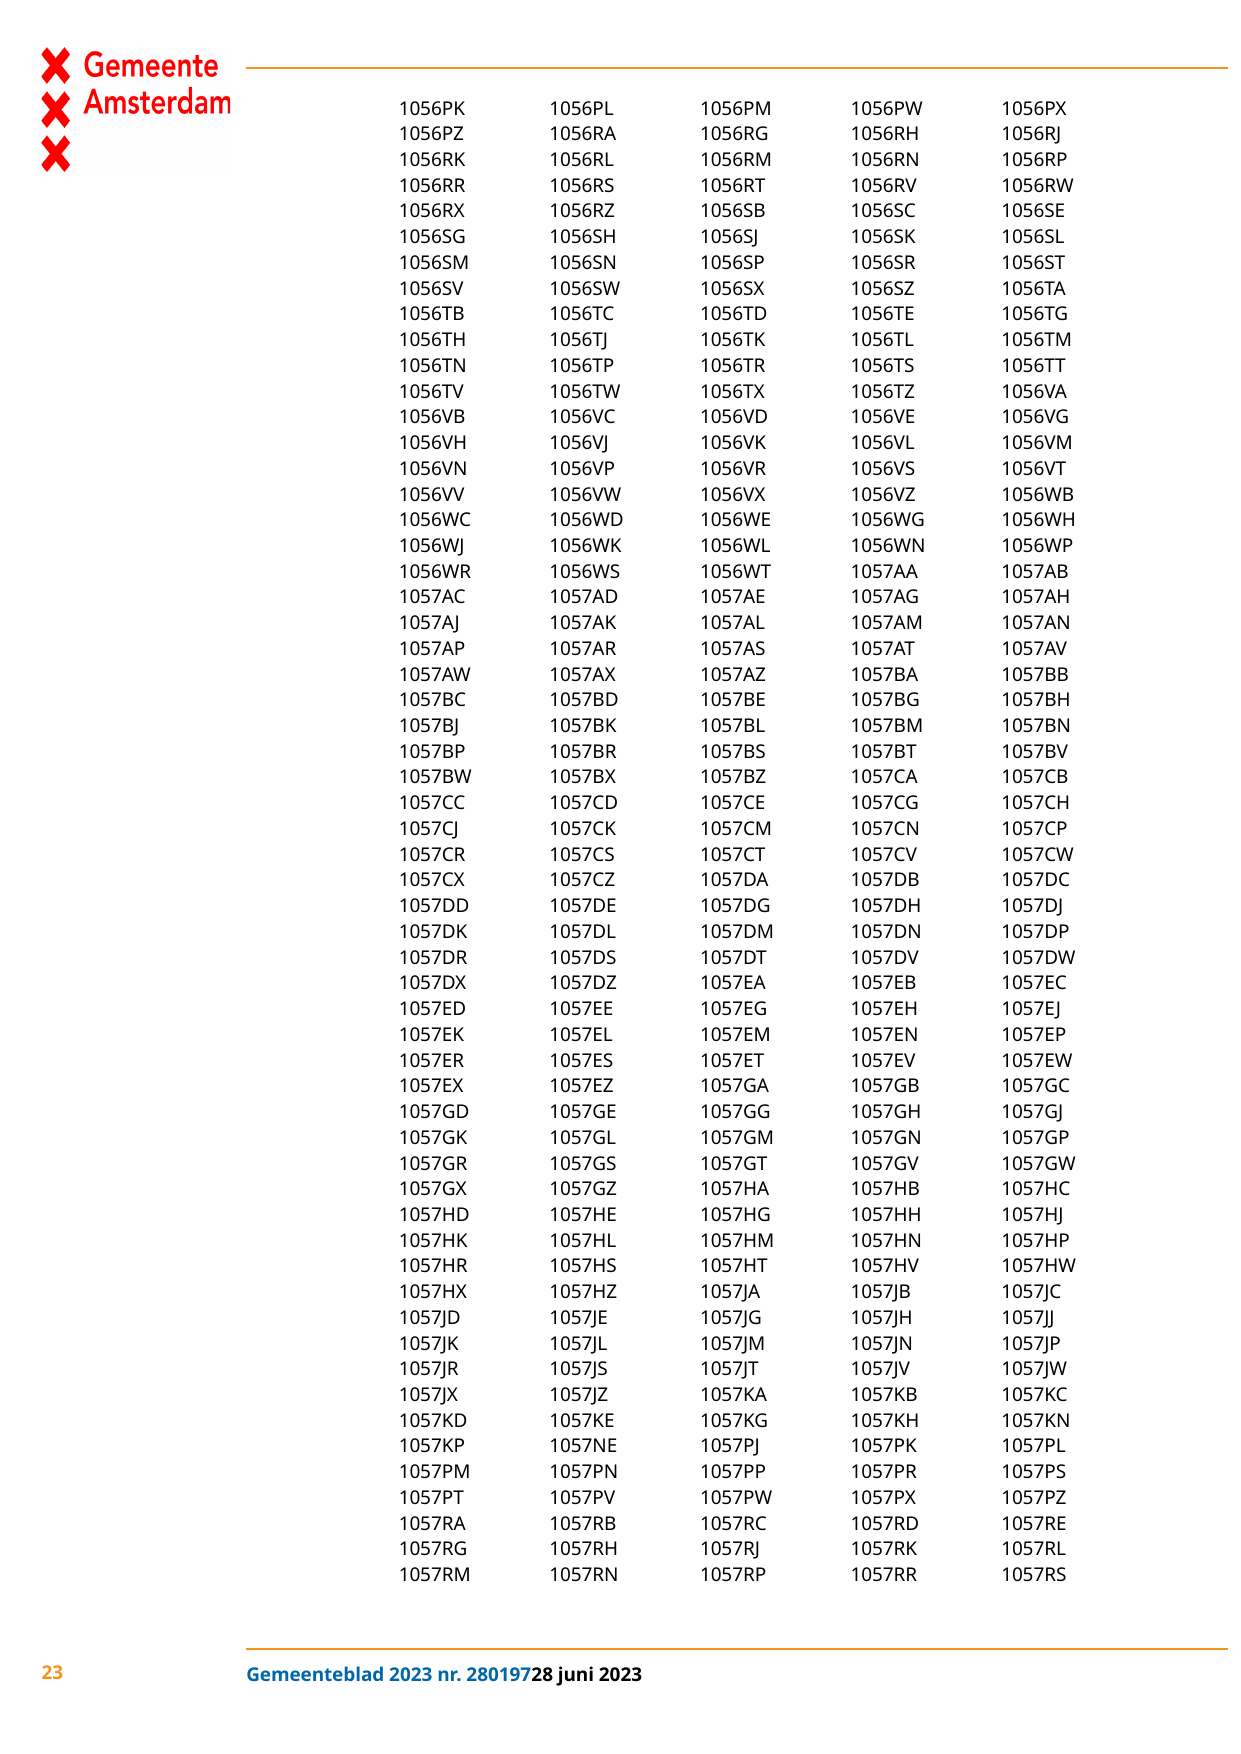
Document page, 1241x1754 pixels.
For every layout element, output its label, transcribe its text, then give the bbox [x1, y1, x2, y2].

table_cell [248, 584, 398, 609]
table_cell [248, 635, 398, 661]
table_cell [248, 1201, 398, 1227]
table_cell 1056WR [399, 558, 549, 584]
table_cell 1057BP [399, 738, 549, 764]
table_cell [248, 1407, 398, 1433]
table_cell 1057PJ [700, 1433, 850, 1458]
table_cell [248, 738, 398, 764]
table_cell 1057CK [549, 815, 700, 841]
table_cell 1057AS [700, 635, 850, 661]
table_cell 1057CP [1001, 815, 1152, 841]
table_cell 1057BL [700, 712, 850, 738]
table_cell 1056TG [1001, 301, 1152, 326]
table_cell 1056RH [850, 121, 1001, 146]
table_cell 1057EB [850, 970, 1001, 995]
table_cell 1057JZ [549, 1381, 700, 1407]
table_cell [248, 1098, 398, 1124]
table_cell 1056SW [549, 275, 700, 301]
table_cell 1057RS [1001, 1561, 1152, 1587]
table_cell [248, 609, 398, 635]
table_cell 1057GK [399, 1124, 549, 1150]
table_cell 1057HM [700, 1227, 850, 1253]
table_cell 1056TR [700, 352, 850, 378]
table_cell 1056TX [700, 378, 850, 403]
table_cell [248, 841, 398, 867]
table_cell 1057HS [549, 1253, 700, 1278]
table_cell [248, 918, 398, 944]
table_cell 1056WP [1001, 532, 1152, 558]
table_cell 1057AB [1001, 558, 1152, 584]
table_cell 1057BE [700, 687, 850, 712]
table_cell 1057RC [700, 1510, 850, 1536]
table_cell 1057AL [700, 609, 850, 635]
table_cell 1057DA [700, 867, 850, 892]
table_cell 1056RK [399, 146, 549, 172]
table_cell 1057CA [850, 764, 1001, 789]
table_cell 1057RN [549, 1561, 700, 1587]
table_cell [248, 970, 398, 995]
table_cell 1057BB [1001, 661, 1152, 687]
table_cell 1056VD [700, 404, 850, 429]
table_cell [248, 1073, 398, 1098]
table_cell [248, 944, 398, 969]
table_cell 1057RB [549, 1510, 700, 1536]
table_cell [248, 1021, 398, 1047]
table_cell [248, 1561, 398, 1587]
table_cell 1056VP [549, 455, 700, 481]
table_cell 1057AW [399, 661, 549, 687]
table_cell [248, 1150, 398, 1175]
table_cell 1057JS [549, 1356, 700, 1381]
table_cell 1056RJ [1001, 121, 1152, 146]
table_cell 1056TK [700, 326, 850, 352]
table_cell 1057PW [700, 1484, 850, 1510]
table_cell 1057DP [1001, 918, 1152, 944]
table_cell 1057DL [549, 918, 700, 944]
table_cell 1057AP [399, 635, 549, 661]
table_cell [248, 1536, 398, 1561]
table_cell [248, 121, 398, 146]
table_cell 1057JA [700, 1278, 850, 1304]
picture [41, 47, 231, 172]
table_cell 1056SJ [700, 224, 850, 249]
table_cell 1057EW [1001, 1047, 1152, 1072]
table_cell 1057AC [399, 584, 549, 609]
table_cell 1057AM [850, 609, 1001, 635]
table_cell 1057HV [850, 1253, 1001, 1278]
table_cell [248, 995, 398, 1021]
table_cell 1057JX [399, 1381, 549, 1407]
table_cell 1056SM [399, 249, 549, 275]
table_cell 1057DD [399, 893, 549, 918]
table_cell 1057HB [850, 1175, 1001, 1201]
table_cell 1057EH [850, 995, 1001, 1021]
table_cell 1057HK [399, 1227, 549, 1253]
table_cell [248, 1047, 398, 1072]
table_cell 1057CB [1001, 764, 1152, 789]
table_cell 1057HR [399, 1253, 549, 1278]
table_cell 1056VJ [549, 429, 700, 455]
table_cell 1057ES [549, 1047, 700, 1072]
table_cell 1056SH [549, 224, 700, 249]
table_cell [248, 687, 398, 712]
table_cell 1057AG [850, 584, 1001, 609]
table_cell 1056TC [549, 301, 700, 326]
table_cell 1057AT [850, 635, 1001, 661]
table_cell 1056VG [1001, 404, 1152, 429]
table_cell 1057HP [1001, 1227, 1152, 1253]
table_cell 1056TS [850, 352, 1001, 378]
table_cell [248, 481, 398, 506]
table_cell 1056RW [1001, 172, 1152, 198]
table_cell 1057JL [549, 1330, 700, 1356]
table_cell 1057JM [700, 1330, 850, 1356]
table_cell 1057GG [700, 1098, 850, 1124]
table_cell 1057DV [850, 944, 1001, 969]
table_cell 1057GN [850, 1124, 1001, 1150]
table_cell 1057RL [1001, 1536, 1152, 1561]
table_cell 1057HG [700, 1201, 850, 1227]
table_cell [248, 404, 398, 429]
table_cell [248, 455, 398, 481]
table_cell 1057HT [700, 1253, 850, 1278]
table_cell 1057PP [700, 1459, 850, 1484]
table_cell 1057CR [399, 841, 549, 867]
table_cell 1057RK [850, 1536, 1001, 1561]
table_cell 1056PK [399, 95, 549, 121]
table_cell 1056RM [700, 146, 850, 172]
table_cell 1057PZ [1001, 1484, 1152, 1510]
table_cell 1056SV [399, 275, 549, 301]
table_cell 1056ST [1001, 249, 1152, 275]
table_cell 1057AN [1001, 609, 1152, 635]
table_cell [248, 352, 398, 378]
table_cell 1057EK [399, 1021, 549, 1047]
table_cell 1057JP [1001, 1330, 1152, 1356]
table_cell 1057RA [399, 1510, 549, 1536]
table_cell 1056SN [549, 249, 700, 275]
table_cell 1057JC [1001, 1278, 1152, 1304]
table_cell 1056PZ [399, 121, 549, 146]
table_cell 1057CV [850, 841, 1001, 867]
table_cell 1057RG [399, 1536, 549, 1561]
table_cell 1056PW [850, 95, 1001, 121]
table_cell 1057HD [399, 1201, 549, 1227]
table_cell 1056TJ [549, 326, 700, 352]
table_cell 1057HH [850, 1201, 1001, 1227]
table_cell [248, 712, 398, 738]
table_cell 1057BV [1001, 738, 1152, 764]
table_cell 1056VX [700, 481, 850, 506]
table_cell 1057CT [700, 841, 850, 867]
table_cell 1057JG [700, 1304, 850, 1330]
table_cell 1056WJ [399, 532, 549, 558]
table_cell 1057EM [700, 1021, 850, 1047]
table_cell 1057HC [1001, 1175, 1152, 1201]
table_cell [248, 867, 398, 892]
table_cell 1057CH [1001, 790, 1152, 815]
table_cell 1057CS [549, 841, 700, 867]
table_cell 1056VH [399, 429, 549, 455]
table_cell 1057HZ [549, 1278, 700, 1304]
table_cell 1056SE [1001, 198, 1152, 223]
table_cell 1057HE [549, 1201, 700, 1227]
table_cell 1056RX [399, 198, 549, 223]
table_cell 1057KN [1001, 1407, 1152, 1433]
table_cell [248, 1433, 398, 1458]
table_cell 1056RT [700, 172, 850, 198]
table_cell [248, 532, 398, 558]
table_cell 1057JN [850, 1330, 1001, 1356]
table_cell 1057BW [399, 764, 549, 789]
table_cell 1056SX [700, 275, 850, 301]
table_cell 1057JT [700, 1356, 850, 1381]
table_cell 1057HX [399, 1278, 549, 1304]
table_cell 1057EA [700, 970, 850, 995]
table_cell 1057CD [549, 790, 700, 815]
table_cell 1057JW [1001, 1356, 1152, 1381]
table_cell [248, 1124, 398, 1150]
table_cell 1056RZ [549, 198, 700, 223]
table_cell 1057RH [549, 1536, 700, 1561]
table_cell 1056VE [850, 404, 1001, 429]
table_cell 1057EG [700, 995, 850, 1021]
table_cell 1057JE [549, 1304, 700, 1330]
table_cell 1057AK [549, 609, 700, 635]
table_cell 1057PX [850, 1484, 1001, 1510]
table_cell 1057KE [549, 1407, 700, 1433]
table_cell 1056VA [1001, 378, 1152, 403]
table_cell 1057AE [700, 584, 850, 609]
table_cell 1056RP [1001, 146, 1152, 172]
table_cell 1057NE [549, 1433, 700, 1458]
table_cell 1057EZ [549, 1073, 700, 1098]
table_cell 1057RE [1001, 1510, 1152, 1536]
table_cell 1057DR [399, 944, 549, 969]
table_cell 1057GB [850, 1073, 1001, 1098]
table_cell 1056VC [549, 404, 700, 429]
table_cell 1057GJ [1001, 1098, 1152, 1124]
table_cell 1056WE [700, 506, 850, 532]
table_cell 1056TM [1001, 326, 1152, 352]
table_cell [248, 146, 398, 172]
table_cell 1057GP [1001, 1124, 1152, 1150]
table_cell 1057EJ [1001, 995, 1152, 1021]
table_cell [248, 198, 398, 223]
table_cell 1056TW [549, 378, 700, 403]
table_cell 1057EP [1001, 1021, 1152, 1047]
table_cell 1057AH [1001, 584, 1152, 609]
table_cell [248, 1175, 398, 1201]
table_cell [248, 301, 398, 326]
table_cell 1057CZ [549, 867, 700, 892]
table_cell 1057ER [399, 1047, 549, 1072]
table_cell 1057GH [850, 1098, 1001, 1124]
table_cell 1056VZ [850, 481, 1001, 506]
table_cell 1057PS [1001, 1459, 1152, 1484]
table_cell [248, 95, 398, 121]
table_cell [248, 1510, 398, 1536]
table_cell 1057RJ [700, 1536, 850, 1561]
table_cell 1056WC [399, 506, 549, 532]
table_cell 1057DE [549, 893, 700, 918]
table_cell 1057JB [850, 1278, 1001, 1304]
table_cell 1057GD [399, 1098, 549, 1124]
table_cell [248, 224, 398, 249]
table_cell [248, 1381, 398, 1407]
table_cell [248, 893, 398, 918]
table_cell 1056WS [549, 558, 700, 584]
table_cell 1057EN [850, 1021, 1001, 1047]
table_cell 1056WG [850, 506, 1001, 532]
table_cell 1056WB [1001, 481, 1152, 506]
table_cell 1057JR [399, 1356, 549, 1381]
table_cell 1057BZ [700, 764, 850, 789]
table_cell 1057JH [850, 1304, 1001, 1330]
table_cell 1057DT [700, 944, 850, 969]
table_cell 1057HN [850, 1227, 1001, 1253]
table_cell [248, 1278, 398, 1304]
table_cell 1057HL [549, 1227, 700, 1253]
table_cell 1057GA [700, 1073, 850, 1098]
table_cell 1056RA [549, 121, 700, 146]
table_cell 1057DJ [1001, 893, 1152, 918]
table_cell 1057AX [549, 661, 700, 687]
table_cell 1057AA [850, 558, 1001, 584]
table_cell 1057PM [399, 1459, 549, 1484]
table_cell [248, 378, 398, 403]
table_cell 1057CE [700, 790, 850, 815]
table_cell 1056WH [1001, 506, 1152, 532]
table_cell [248, 815, 398, 841]
table_cell 1057AR [549, 635, 700, 661]
table_cell [248, 249, 398, 275]
table_cell 1056PM [700, 95, 850, 121]
table_cell 1056RV [850, 172, 1001, 198]
table_cell 1057EX [399, 1073, 549, 1098]
table_cell 1057AJ [399, 609, 549, 635]
table_cell 1057GL [549, 1124, 700, 1150]
table_cell 1057PL [1001, 1433, 1152, 1458]
table_cell 1056VW [549, 481, 700, 506]
table_cell 1056PX [1001, 95, 1152, 121]
table_cell 1057BJ [399, 712, 549, 738]
table_cell 1057KG [700, 1407, 850, 1433]
table_cell 1057AV [1001, 635, 1152, 661]
table_cell 1057DK [399, 918, 549, 944]
table_cell 1057KP [399, 1433, 549, 1458]
table_cell 1057BS [700, 738, 850, 764]
table_cell 1056RL [549, 146, 700, 172]
table_cell 1057GR [399, 1150, 549, 1175]
table_cell 1056SZ [850, 275, 1001, 301]
table_cell 1056VV [399, 481, 549, 506]
table_cell 1057GT [700, 1150, 850, 1175]
table_cell 1057PN [549, 1459, 700, 1484]
table_cell 1056TP [549, 352, 700, 378]
table_cell 1056TH [399, 326, 549, 352]
table_cell 1057CM [700, 815, 850, 841]
table_cell [248, 1459, 398, 1484]
table_cell [248, 764, 398, 789]
table_cell [248, 172, 398, 198]
table_cell 1056TL [850, 326, 1001, 352]
table_cell 1057ED [399, 995, 549, 1021]
table_cell 1057RM [399, 1561, 549, 1587]
table_cell 1056TV [399, 378, 549, 403]
table_cell 1057CW [1001, 841, 1152, 867]
table_cell 1057DZ [549, 970, 700, 995]
table_cell [248, 1304, 398, 1330]
table_cell 1056TE [850, 301, 1001, 326]
table_cell 1057BA [850, 661, 1001, 687]
table_cell 1057GX [399, 1175, 549, 1201]
table_cell 1056RG [700, 121, 850, 146]
table_cell 1057DN [850, 918, 1001, 944]
table_cell 1057KB [850, 1381, 1001, 1407]
table_cell 1057GS [549, 1150, 700, 1175]
table_cell 1056TZ [850, 378, 1001, 403]
table_cell 1056VT [1001, 455, 1152, 481]
table_cell 1057CJ [399, 815, 549, 841]
table_cell 1057AZ [700, 661, 850, 687]
table_cell 1057BH [1001, 687, 1152, 712]
table_cell 1056SR [850, 249, 1001, 275]
table_cell 1057GM [700, 1124, 850, 1150]
table_cell 1056WT [700, 558, 850, 584]
table_cell [248, 326, 398, 352]
table_cell 1057JK [399, 1330, 549, 1356]
table_cell 1057CC [399, 790, 549, 815]
table_cell [248, 1356, 398, 1381]
table_cell 1057DH [850, 893, 1001, 918]
table_cell 1057BC [399, 687, 549, 712]
table_cell 1056VK [700, 429, 850, 455]
table_cell 1056VN [399, 455, 549, 481]
table_cell 1057EL [549, 1021, 700, 1047]
table_cell 1057HW [1001, 1253, 1152, 1278]
table_cell 1057HJ [1001, 1201, 1152, 1227]
table_cell [248, 558, 398, 584]
table_cell 1057GZ [549, 1175, 700, 1201]
table_cell 1056TA [1001, 275, 1152, 301]
table_cell 1056PL [549, 95, 700, 121]
table_cell 1056VL [850, 429, 1001, 455]
table_cell [248, 506, 398, 532]
table_cell 1057HA [700, 1175, 850, 1201]
table_cell 1057JJ [1001, 1304, 1152, 1330]
table_cell 1057GE [549, 1098, 700, 1124]
table_cell 1056RN [850, 146, 1001, 172]
table_cell 1057RR [850, 1561, 1001, 1587]
table_cell [248, 1253, 398, 1278]
table_cell 1056WN [850, 532, 1001, 558]
table_cell 1056WK [549, 532, 700, 558]
table_cell 1057DS [549, 944, 700, 969]
table_cell [248, 661, 398, 687]
table_cell 1057GV [850, 1150, 1001, 1175]
table_cell 1056SK [850, 224, 1001, 249]
table_cell 1057BK [549, 712, 700, 738]
table_cell 1057DX [399, 970, 549, 995]
table_cell 1056TN [399, 352, 549, 378]
table_cell 1056RR [399, 172, 549, 198]
table_cell 1057RD [850, 1510, 1001, 1536]
table_cell [248, 1227, 398, 1253]
table_cell 1057CX [399, 867, 549, 892]
table_cell 1057DG [700, 893, 850, 918]
table_cell 1057KH [850, 1407, 1001, 1433]
table_cell 1056SC [850, 198, 1001, 223]
table_cell 1056TB [399, 301, 549, 326]
table_cell 1056VS [850, 455, 1001, 481]
table_cell 1057EV [850, 1047, 1001, 1072]
table_cell 1057BG [850, 687, 1001, 712]
table_cell 1056SP [700, 249, 850, 275]
table_cell 1057EC [1001, 970, 1152, 995]
table_cell 1057GW [1001, 1150, 1152, 1175]
table_cell 1057DM [700, 918, 850, 944]
table_cell 1056VB [399, 404, 549, 429]
table_cell 1057EE [549, 995, 700, 1021]
table_cell 1056TD [700, 301, 850, 326]
table_cell [248, 429, 398, 455]
table_cell 1057BM [850, 712, 1001, 738]
table_cell 1057CN [850, 815, 1001, 841]
table_cell 1057BD [549, 687, 700, 712]
table_cell 1057RP [700, 1561, 850, 1587]
table_cell 1056SG [399, 224, 549, 249]
table_cell 1057JD [399, 1304, 549, 1330]
table_cell 1056SL [1001, 224, 1152, 249]
table_cell [248, 790, 398, 815]
table_cell 1057KD [399, 1407, 549, 1433]
table_cell 1057BT [850, 738, 1001, 764]
table_cell 1057GC [1001, 1073, 1152, 1098]
table_cell 1057DC [1001, 867, 1152, 892]
table_cell 1057PK [850, 1433, 1001, 1458]
table_cell 1057DB [850, 867, 1001, 892]
table_cell 1057PV [549, 1484, 700, 1510]
table_cell 1057PT [399, 1484, 549, 1510]
table_cell 1057BN [1001, 712, 1152, 738]
table_cell 1057PR [850, 1459, 1001, 1484]
table_cell 1056WD [549, 506, 700, 532]
table_cell 1057BX [549, 764, 700, 789]
table_cell [248, 1484, 398, 1510]
table_cell 1056WL [700, 532, 850, 558]
table_cell 1057KA [700, 1381, 850, 1407]
table_cell 1057JV [850, 1356, 1001, 1381]
table_cell [248, 1330, 398, 1356]
table_cell 1057KC [1001, 1381, 1152, 1407]
table_cell 1056VR [700, 455, 850, 481]
table_cell 1056RS [549, 172, 700, 198]
table_cell 1056VM [1001, 429, 1152, 455]
table_cell [248, 275, 398, 301]
table_cell 1056SB [700, 198, 850, 223]
table_cell 1056TT [1001, 352, 1152, 378]
table_cell 1057ET [700, 1047, 850, 1072]
table_cell 1057BR [549, 738, 700, 764]
table_cell 1057DW [1001, 944, 1152, 969]
table_cell 1057AD [549, 584, 700, 609]
table_cell 1057CG [850, 790, 1001, 815]
